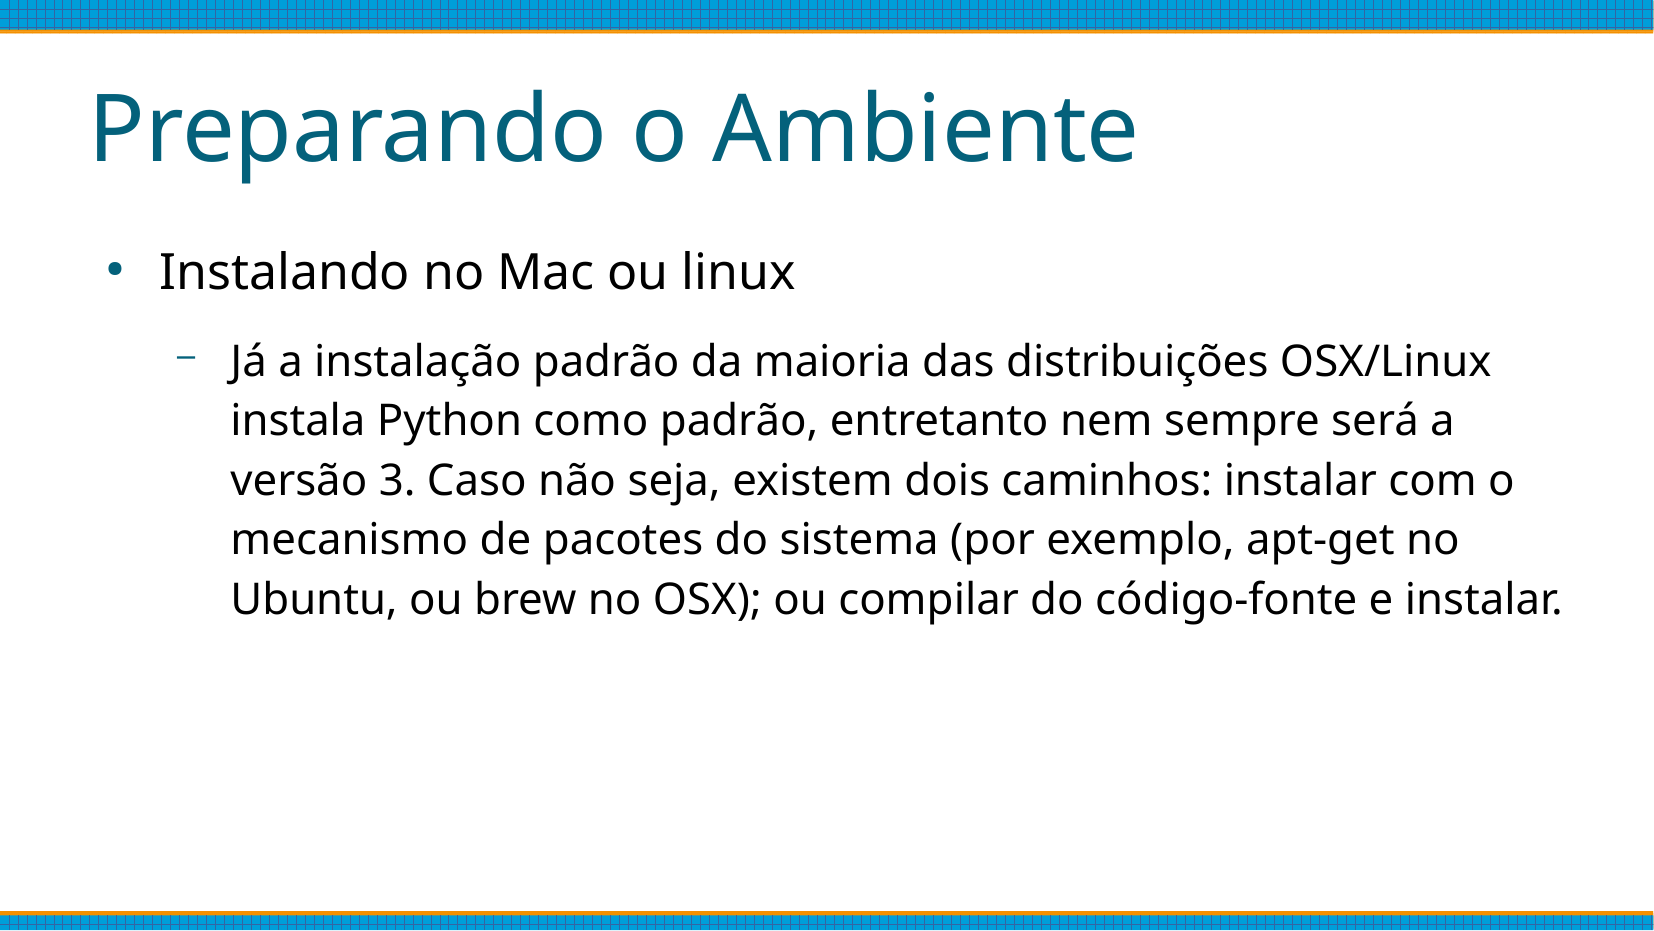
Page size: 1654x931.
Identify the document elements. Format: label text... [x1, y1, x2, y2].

title Preparando o Ambiente [88, 44, 1565, 207]
list Instalando no Mac ou linux Já a instalação padrão da maioria das distribuições OSX/Linux instala Python como padrão, entretanto nem sempre será a versão 3. Caso não seja, existem dois caminhos: instalar com o mecanismo de pacotes do sistema (por exemplo, apt-get no Ubuntu, ou brew no OSX); ou compilar do código-fonte e instalar. [88, 236, 1565, 901]
